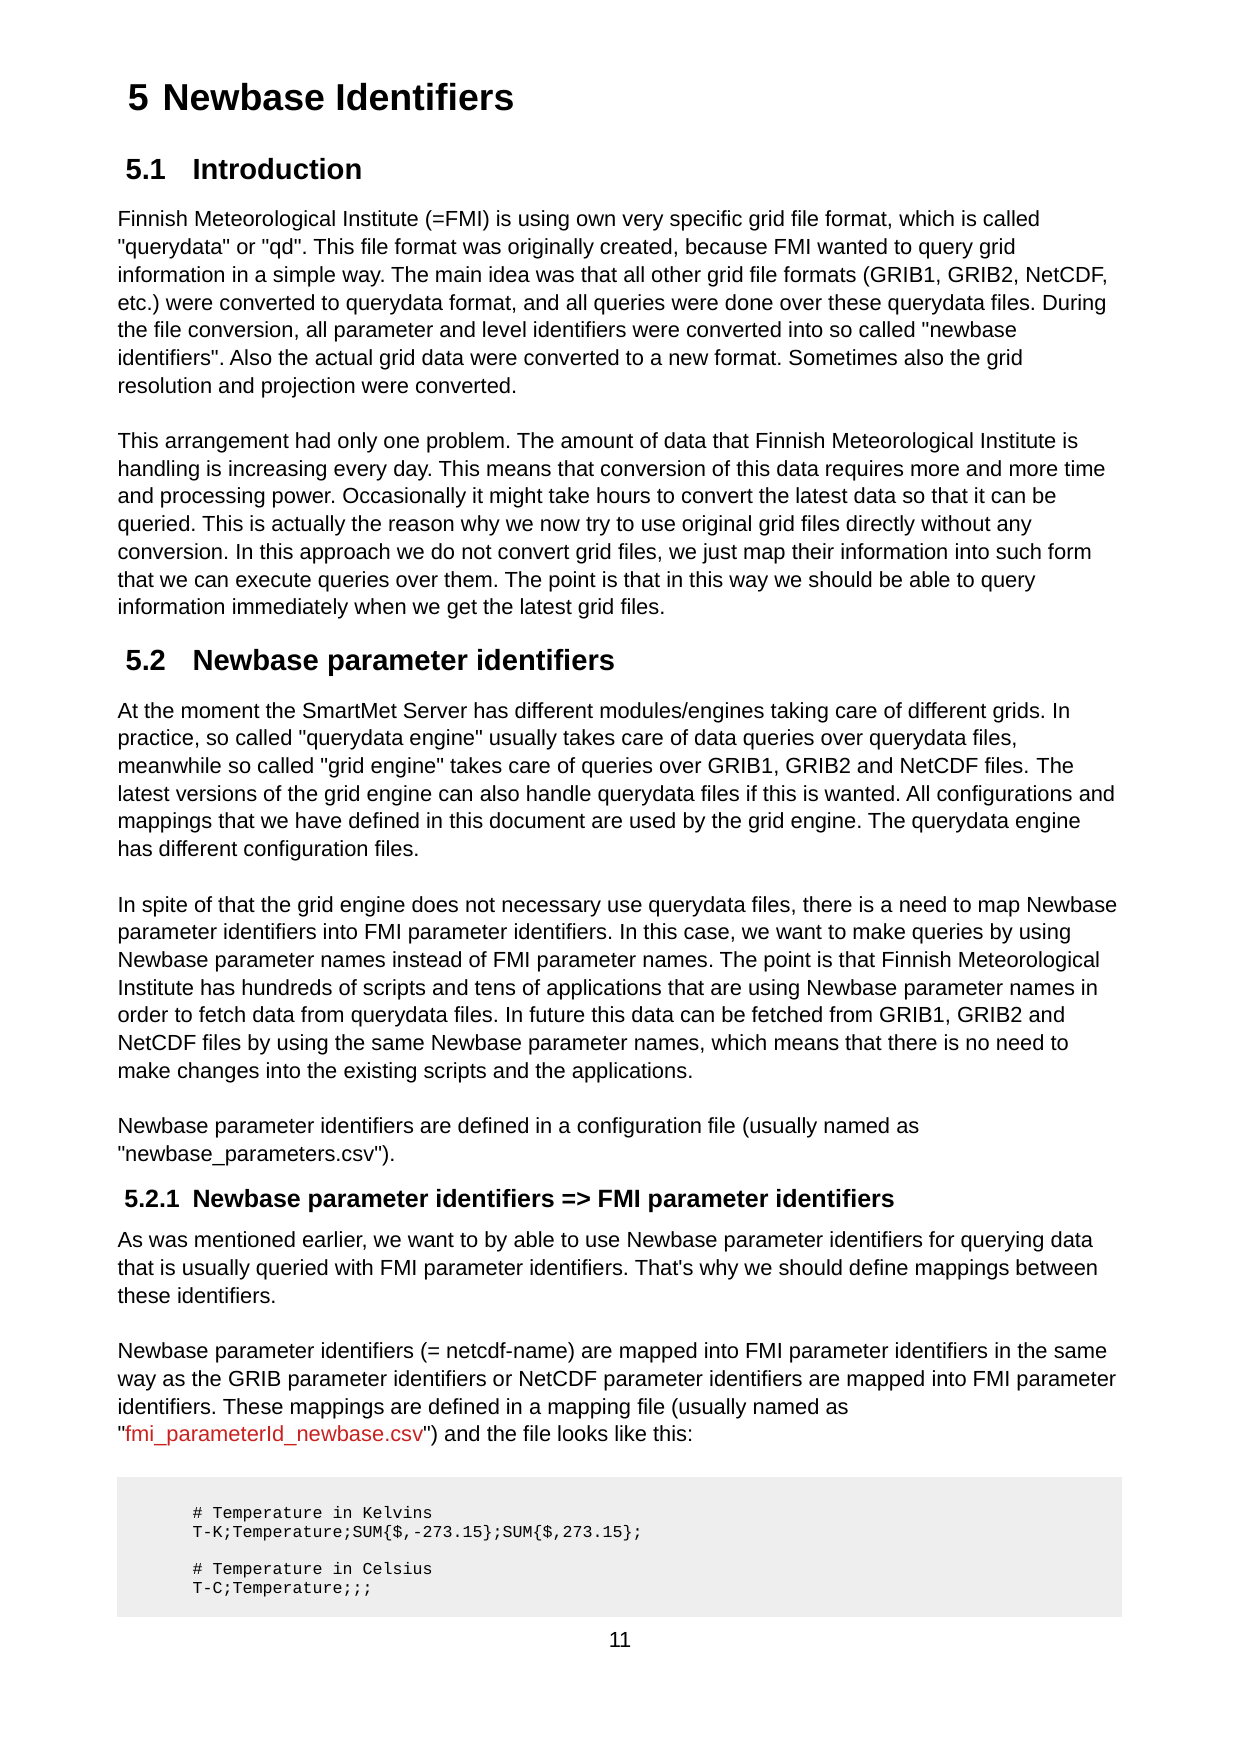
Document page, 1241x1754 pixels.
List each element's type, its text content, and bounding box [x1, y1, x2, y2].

text As was mentioned earlier, we want to by able to use Newbase parameter identifiers for querying data that is usually queried with FMI parameter identifiers. That's why we should define mappings between these identifiers. [117, 1227, 1122, 1308]
text Newbase parameter identifiers (= netcdf-name) are mapped into FMI parameter identifiers in the same way as the GRIB parameter identifiers or NetCDF parameter identifiers are mapped into FMI parameter identifiers. These mappings are defined in a mapping file (usually named as "fmi_parameterId_newbase.csv") and the file looks like this: [117, 1338, 1122, 1446]
text At the moment the SmartMet Server has different modules/engines taking care of different grids. In practice, so called "querydata engine" usually takes care of data queries over querydata files, meanwhile so called "grid engine" takes care of queries over GRIB1, GRIB2 and NetCDF files. The latest versions of the grid engine can also handle querydata files if this is wanted. All configurations and mappings that we have defined in this document are used by the grid engine. The querydata engine has different configuration files. [117, 697, 1122, 861]
subtitle Introduction [117, 152, 1122, 185]
text This arrangement had only one problem. The amount of data that Finnish Meteorological Institute is handling is increasing every day. This means that conversion of this data requires more and more time and processing power. Occasionally it might take hours to convert the latest data so that it can be queried. This is actually the reason why we now try to use original grid files directly without any conversion. In this approach we do not convert grid files, we just map their information into such form that we can execute queries over them. The point is that in this way we should be able to query information immediately when we get the latest grid files. [117, 428, 1122, 619]
text Newbase parameter identifiers are defined in a configuration file (usually named as "newbase_parameters.csv"). [117, 1113, 1122, 1166]
text T-K;Temperature;SUM{$,-273.15};SUM{$,273.15}; [117, 1523, 1122, 1542]
text # Temperature in Celsius [117, 1561, 1122, 1580]
text T-C;Temperature;;; [117, 1580, 1122, 1599]
text Finnish Meteorological Institute (=FMI) is using own very specific grid file format, which is called "querydata" or "qd". This file format was originally created, because FMI wanted to query grid information in a simple way. The main idea was that all other grid file formats (GRIB1, GRIB2, NetCDF, etc.) were converted to querydata format, and all queries were done over these querydata files. During the file conversion, all parameter and level identifiers were converted into so called "newbase identifiers". Also the actual grid data were converted to a new format. Sometimes also the grid resolution and projection were converted. [117, 206, 1122, 398]
subtitle Newbase parameter identifiers => FMI parameter identifiers [117, 1183, 1122, 1212]
text In spite of that the grid engine does not necessary use querydata files, there is a need to map Newbase parameter identifiers into FMI parameter identifiers. In this case, we want to make queries by using Newbase parameter names instead of FMI parameter names. The point is that Finnish Meteorological Institute has hundreds of scripts and tens of applications that are using Newbase parameter names in order to fetch data from querydata files. In future this data can be fetched from GRIB1, GRIB2 and NetCDF files by using the same Newbase parameter names, which means that there is no need to make changes into the existing scripts and the applications. [117, 891, 1122, 1083]
subtitle Newbase Identifiers [117, 75, 1122, 118]
subtitle Newbase parameter identifiers [117, 643, 1122, 676]
text # Temperature in Kelvins [117, 1504, 1122, 1523]
